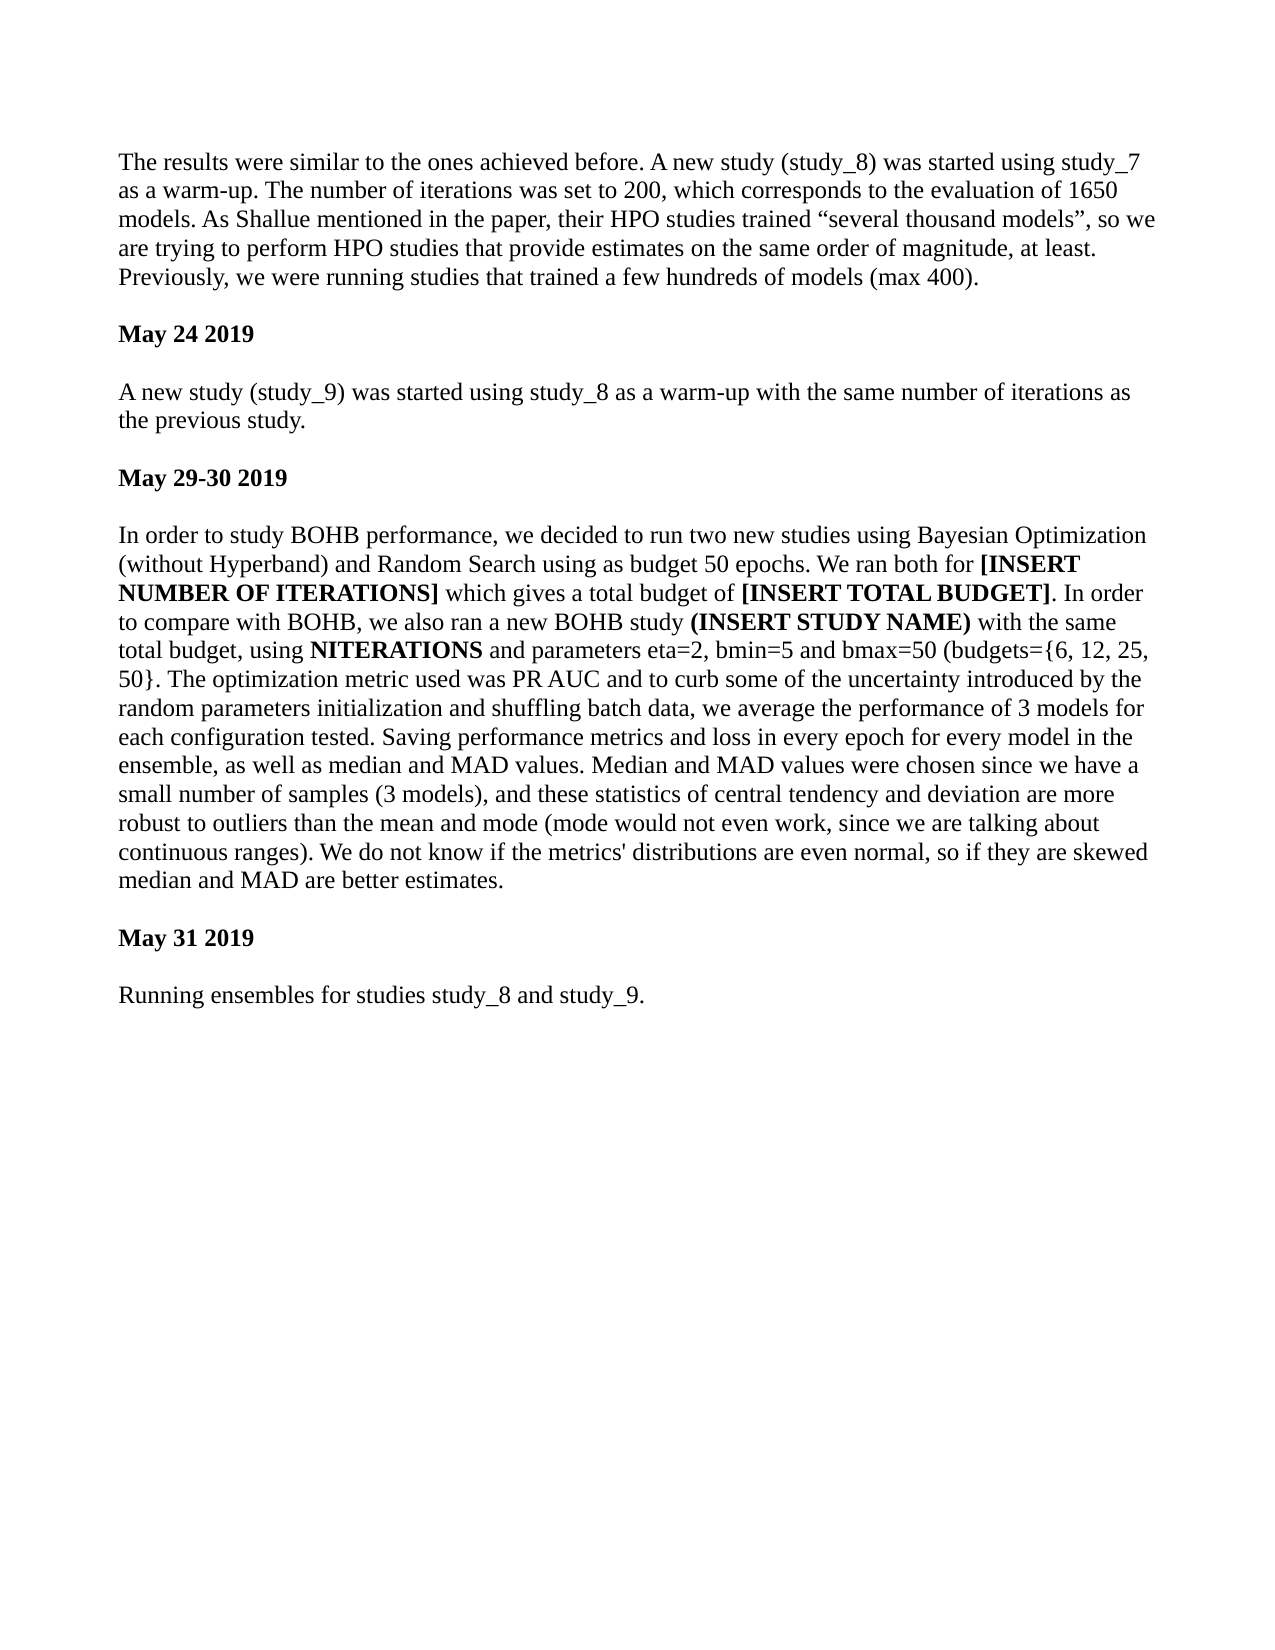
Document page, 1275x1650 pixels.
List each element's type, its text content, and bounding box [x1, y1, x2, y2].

text Running ensembles for studies study_8 and study_9. [118, 981, 1157, 1009]
text In order to study BOHB performance, we decided to run two new studies using Bayesian Optimization (without Hyperband) and Random Search using as budget 50 epochs. We ran both for [INSERT NUMBER OF ITERATIONS] which gives a total budget of [INSERT TOTAL BUDGET]. In order to compare with BOHB, we also ran a new BOHB study (INSERT STUDY NAME) with the same total budget, using NITERATIONS and parameters eta=2, bmin=5 and bmax=50 (budgets={6, 12, 25, 50}. The optimization metric used was PR AUC and to curb some of the uncertainty introduced by the random parameters initialization and shuffling batch data, we average the performance of 3 models for each configuration tested. Saving performance metrics and loss in every epoch for every model in the ensemble, as well as median and MAD values. Median and MAD values were chosen since we have a small number of samples (3 models), and these statistics of central tendency and deviation are more robust to outliers than the mean and mode (mode would not even work, since we are talking about continuous ranges). We do not know if the metrics' distributions are even normal, so if they are skewed median and MAD are better estimates. [118, 521, 1157, 894]
text May 29-30 2019 [118, 463, 1157, 492]
text May 24 2019 [118, 319, 1157, 348]
text May 31 2019 [118, 923, 1157, 952]
text A new study (study_9) was started using study_8 as a warm-up with the same number of iterations as the previous study. [118, 377, 1157, 434]
text The results were similar to the ones achieved before. A new study (study_8) was started using study_7 as a warm-up. The number of iterations was set to 200, which corresponds to the evaluation of 1650 models. As Shallue mentioned in the paper, their HPO studies trained “several thousand models”, so we are trying to perform HPO studies that provide estimates on the same order of magnitude, at least. Previously, we were running studies that trained a few hundreds of models (max 400). [118, 147, 1157, 291]
